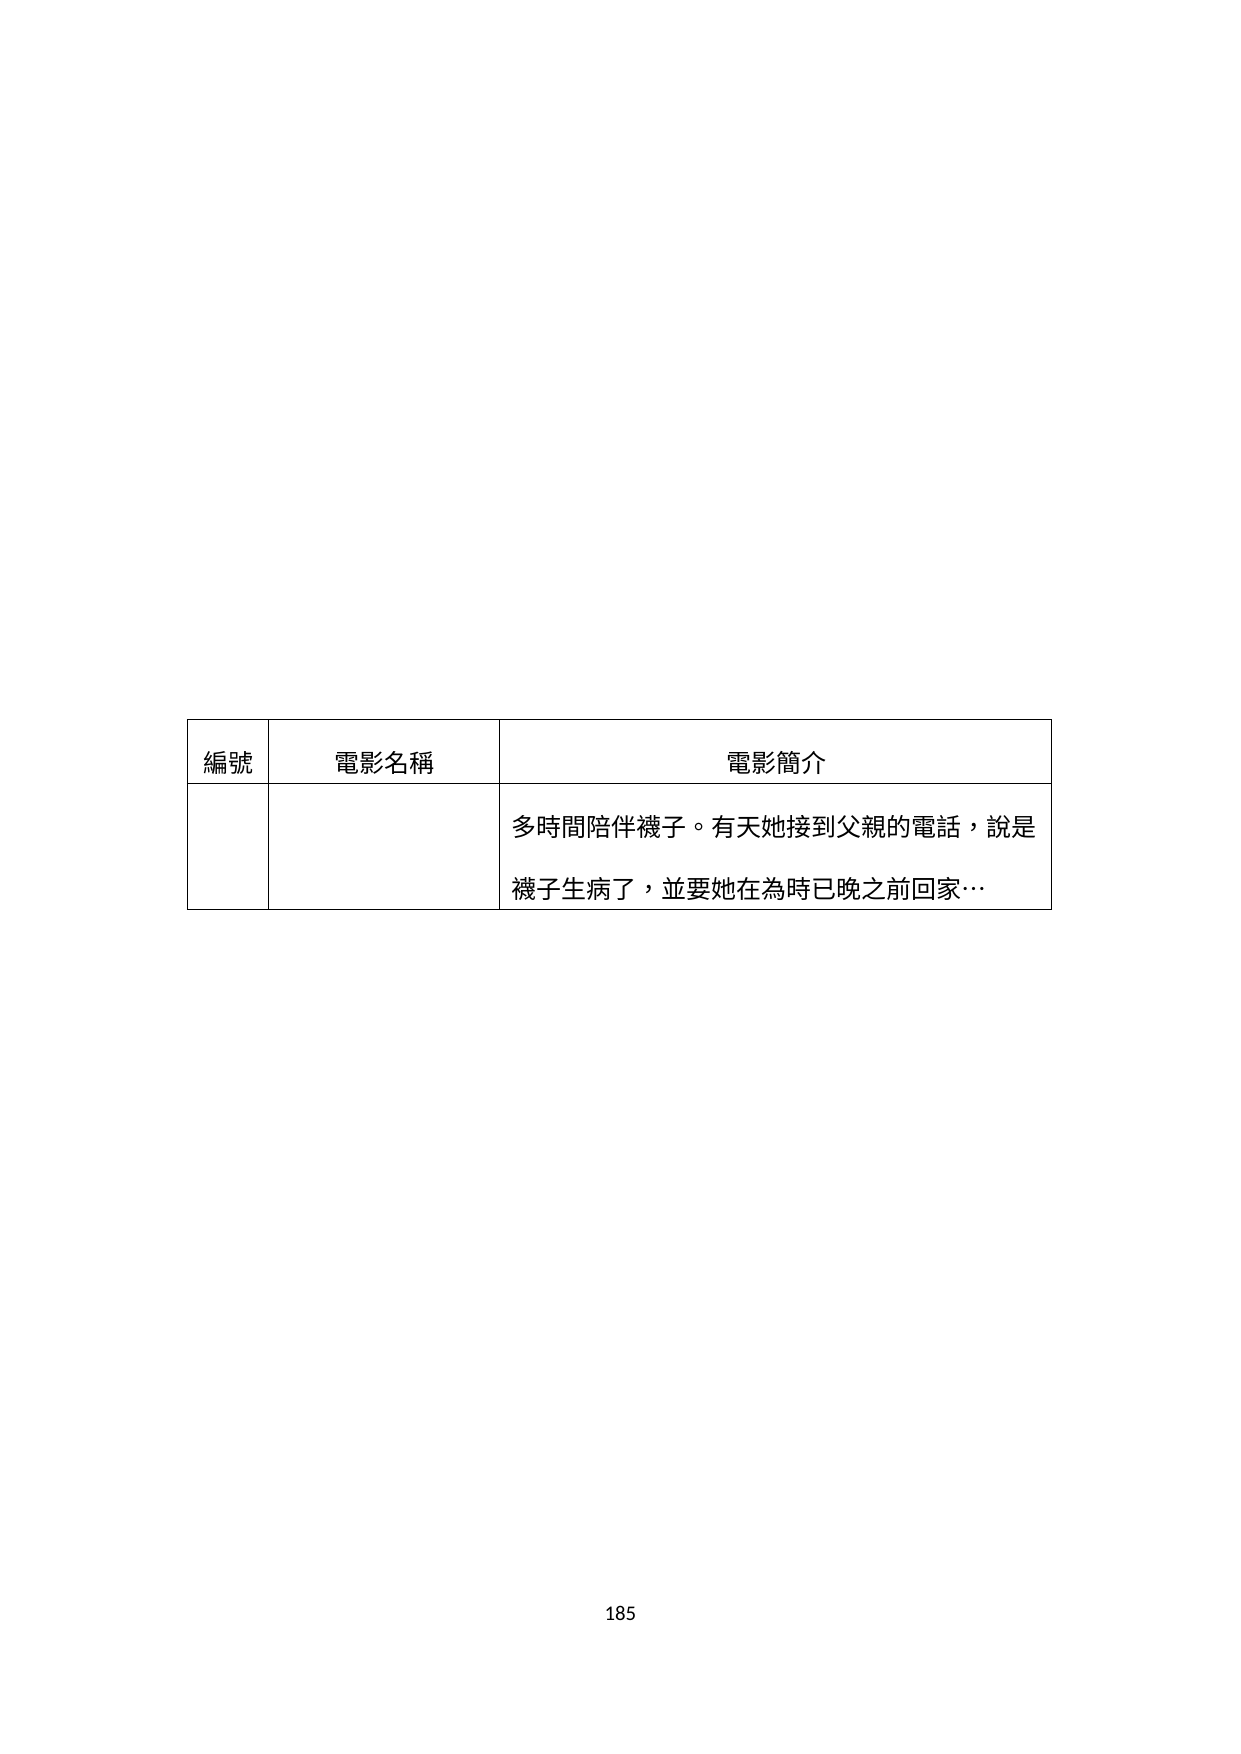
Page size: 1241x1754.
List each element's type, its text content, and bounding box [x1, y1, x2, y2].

table_header 電影簡介 [500, 720, 1051, 783]
table_header 編號 [188, 720, 268, 783]
table_header 電影名稱 [269, 720, 499, 783]
table_cell 多時間陪伴襪子。有天她接到父親的電話，說是襪子生病了，並要她在為時已晚之前回家… [500, 784, 1051, 909]
table_cell [269, 784, 499, 909]
table_cell [188, 784, 268, 909]
